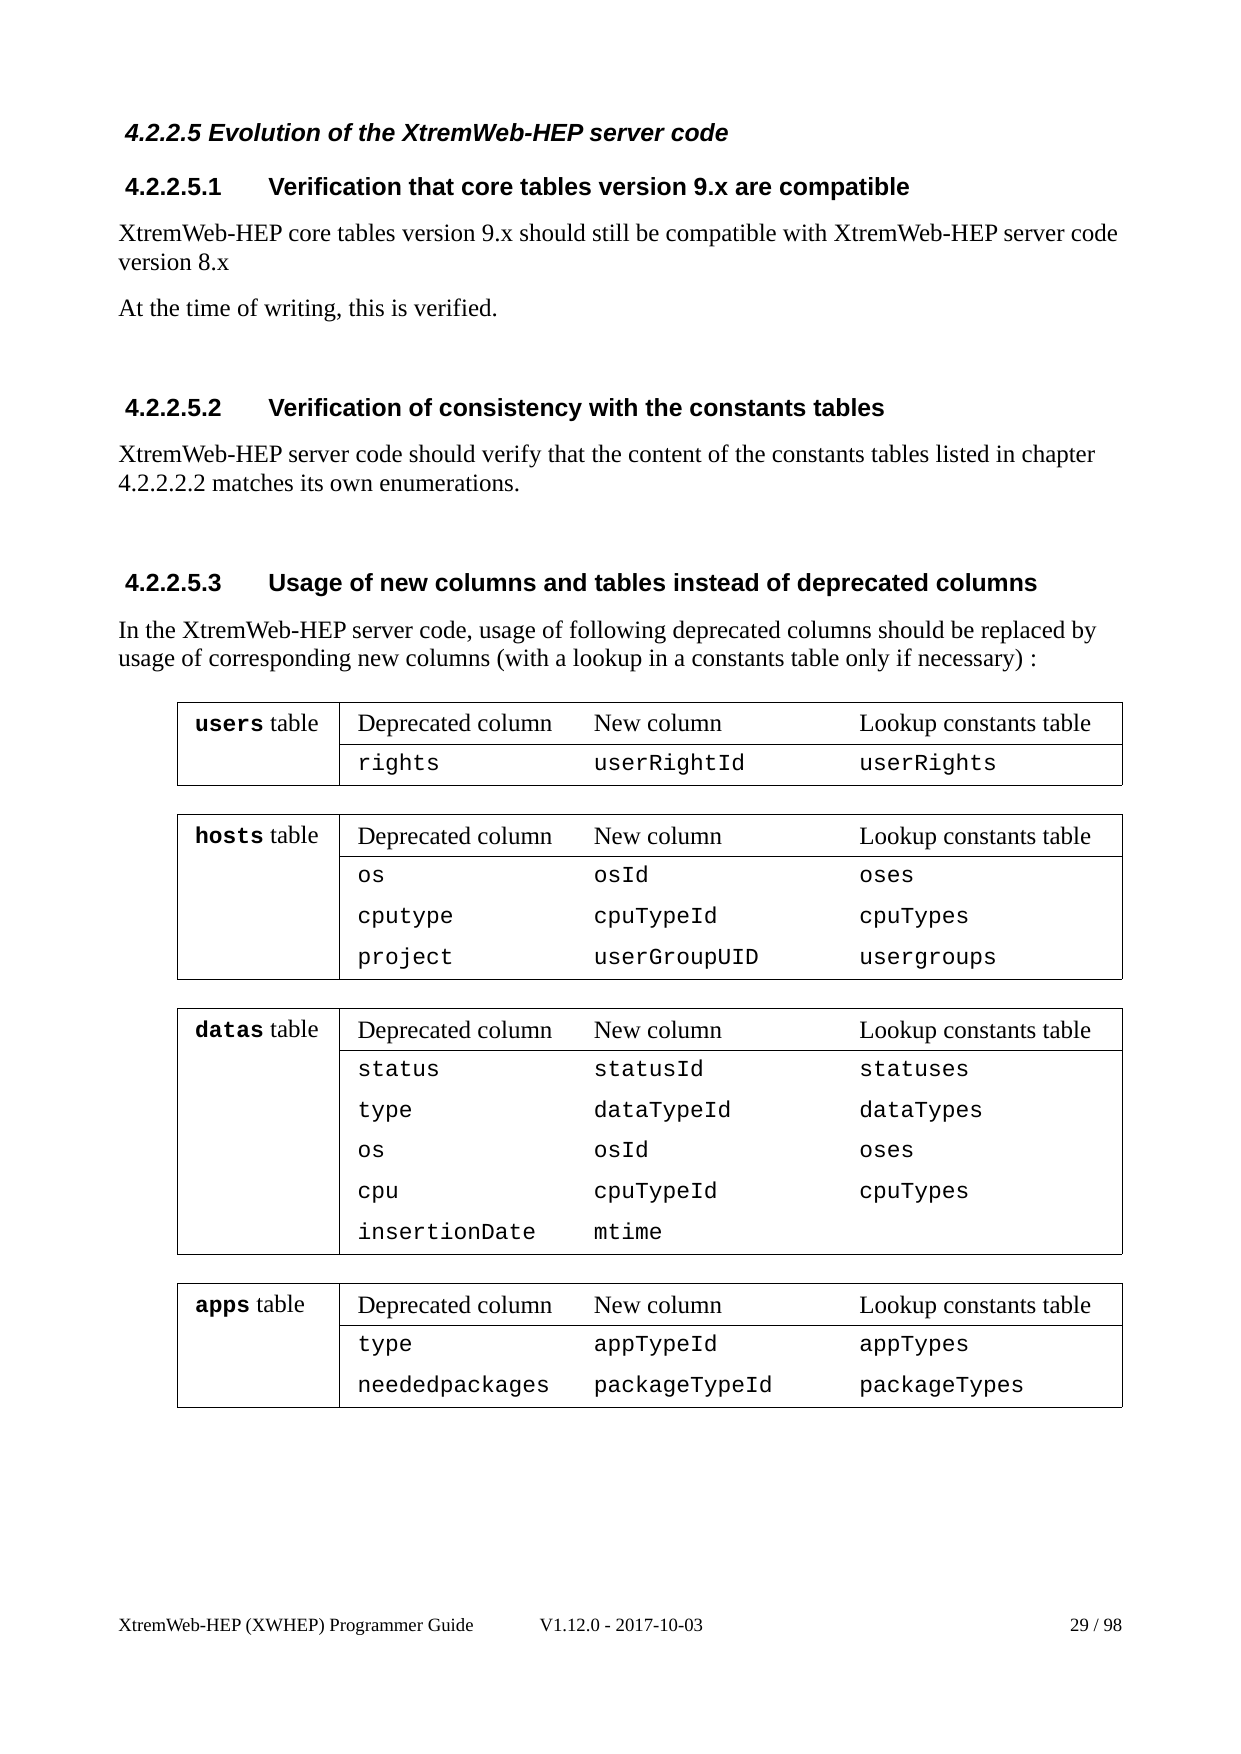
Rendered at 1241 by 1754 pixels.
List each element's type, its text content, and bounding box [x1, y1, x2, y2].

table_header apps table [178, 1284, 339, 1325]
table_cell neededpackages [340, 1366, 576, 1407]
table_header users table [178, 703, 339, 744]
table_cell oses [841, 857, 1122, 897]
table_cell type [340, 1091, 576, 1132]
table_cell dataTypes [841, 1091, 1122, 1132]
table_cell [178, 744, 339, 785]
table_cell osId [576, 1132, 841, 1172]
table_header datas table [178, 1009, 339, 1050]
table_header New column [576, 703, 841, 744]
table_header Lookup constants table [841, 1284, 1122, 1325]
table_header New column [576, 815, 841, 856]
subtitle Evolution of the XtremWeb-HEP server code [118, 118, 1122, 147]
table_cell [178, 1172, 339, 1213]
table_cell usergroups [841, 938, 1122, 978]
table_cell userRightId [576, 745, 841, 785]
table_cell [178, 856, 339, 897]
table_cell [178, 1050, 339, 1091]
table_header Lookup constants table [841, 1009, 1122, 1050]
table_cell status [340, 1051, 576, 1091]
subtitle Usage of new columns and tables instead of deprecated columns [118, 568, 1122, 597]
table_cell cpuTypes [841, 1172, 1122, 1213]
text At the time of writing, this is verified. [118, 293, 1122, 322]
table_cell cpuTypes [841, 897, 1122, 938]
table_cell [178, 1132, 339, 1172]
table_cell os [340, 857, 576, 897]
table_cell cpu [340, 1172, 576, 1213]
table_cell statuses [841, 1051, 1122, 1091]
text In the XtremWeb-HEP server code, usage of following deprecated columns should be replaced by usage of corresponding new columns (with a lookup in a constants table only if necessary) : [118, 615, 1122, 672]
table_header Deprecated column [340, 815, 576, 856]
table_header New column [576, 1009, 841, 1050]
table_header Lookup constants table [841, 815, 1122, 856]
table_cell userRights [841, 745, 1122, 785]
table_cell [178, 1325, 339, 1366]
table_header Lookup constants table [841, 703, 1122, 744]
table_cell rights [340, 745, 576, 785]
table_cell os [340, 1132, 576, 1172]
table_header New column [576, 1284, 841, 1325]
table_cell dataTypeId [576, 1091, 841, 1132]
table_cell [178, 938, 339, 978]
table_cell [178, 897, 339, 938]
table_cell statusId [576, 1051, 841, 1091]
table_cell appTypeId [576, 1326, 841, 1366]
table_cell packageTypeId [576, 1366, 841, 1407]
table_header hosts table [178, 815, 339, 856]
table_cell mtime [576, 1213, 841, 1253]
table_cell project [340, 938, 576, 978]
table_header Deprecated column [340, 1284, 576, 1325]
table_cell [178, 1091, 339, 1132]
text XtremWeb-HEP server code should verify that the content of the constants tables listed in chapter 7.2.2.2.2 matches its own enumerations. [118, 439, 1122, 497]
table_cell cputype [340, 897, 576, 938]
table_cell osId [576, 857, 841, 897]
table_cell userGroupUID [576, 938, 841, 978]
table_cell oses [841, 1132, 1122, 1172]
table_cell cpuTypeId [576, 1172, 841, 1213]
table_cell packageTypes [841, 1366, 1122, 1407]
table_cell [178, 1213, 339, 1253]
table_cell [841, 1213, 1122, 1253]
subtitle Verification of consistency with the constants tables [118, 393, 1122, 422]
table_header Deprecated column [340, 1009, 576, 1050]
table_cell cpuTypeId [576, 897, 841, 938]
table_cell type [340, 1326, 576, 1366]
table_header Deprecated column [340, 703, 576, 744]
table_cell [178, 1366, 339, 1407]
subtitle Verification that core tables version 9.x are compatible [118, 172, 1122, 200]
text XtremWeb-HEP core tables version 9.x should still be compatible with XtremWeb-HEP server code version 8.x [118, 218, 1122, 275]
table_cell insertionDate [340, 1213, 576, 1253]
table_cell appTypes [841, 1326, 1122, 1366]
